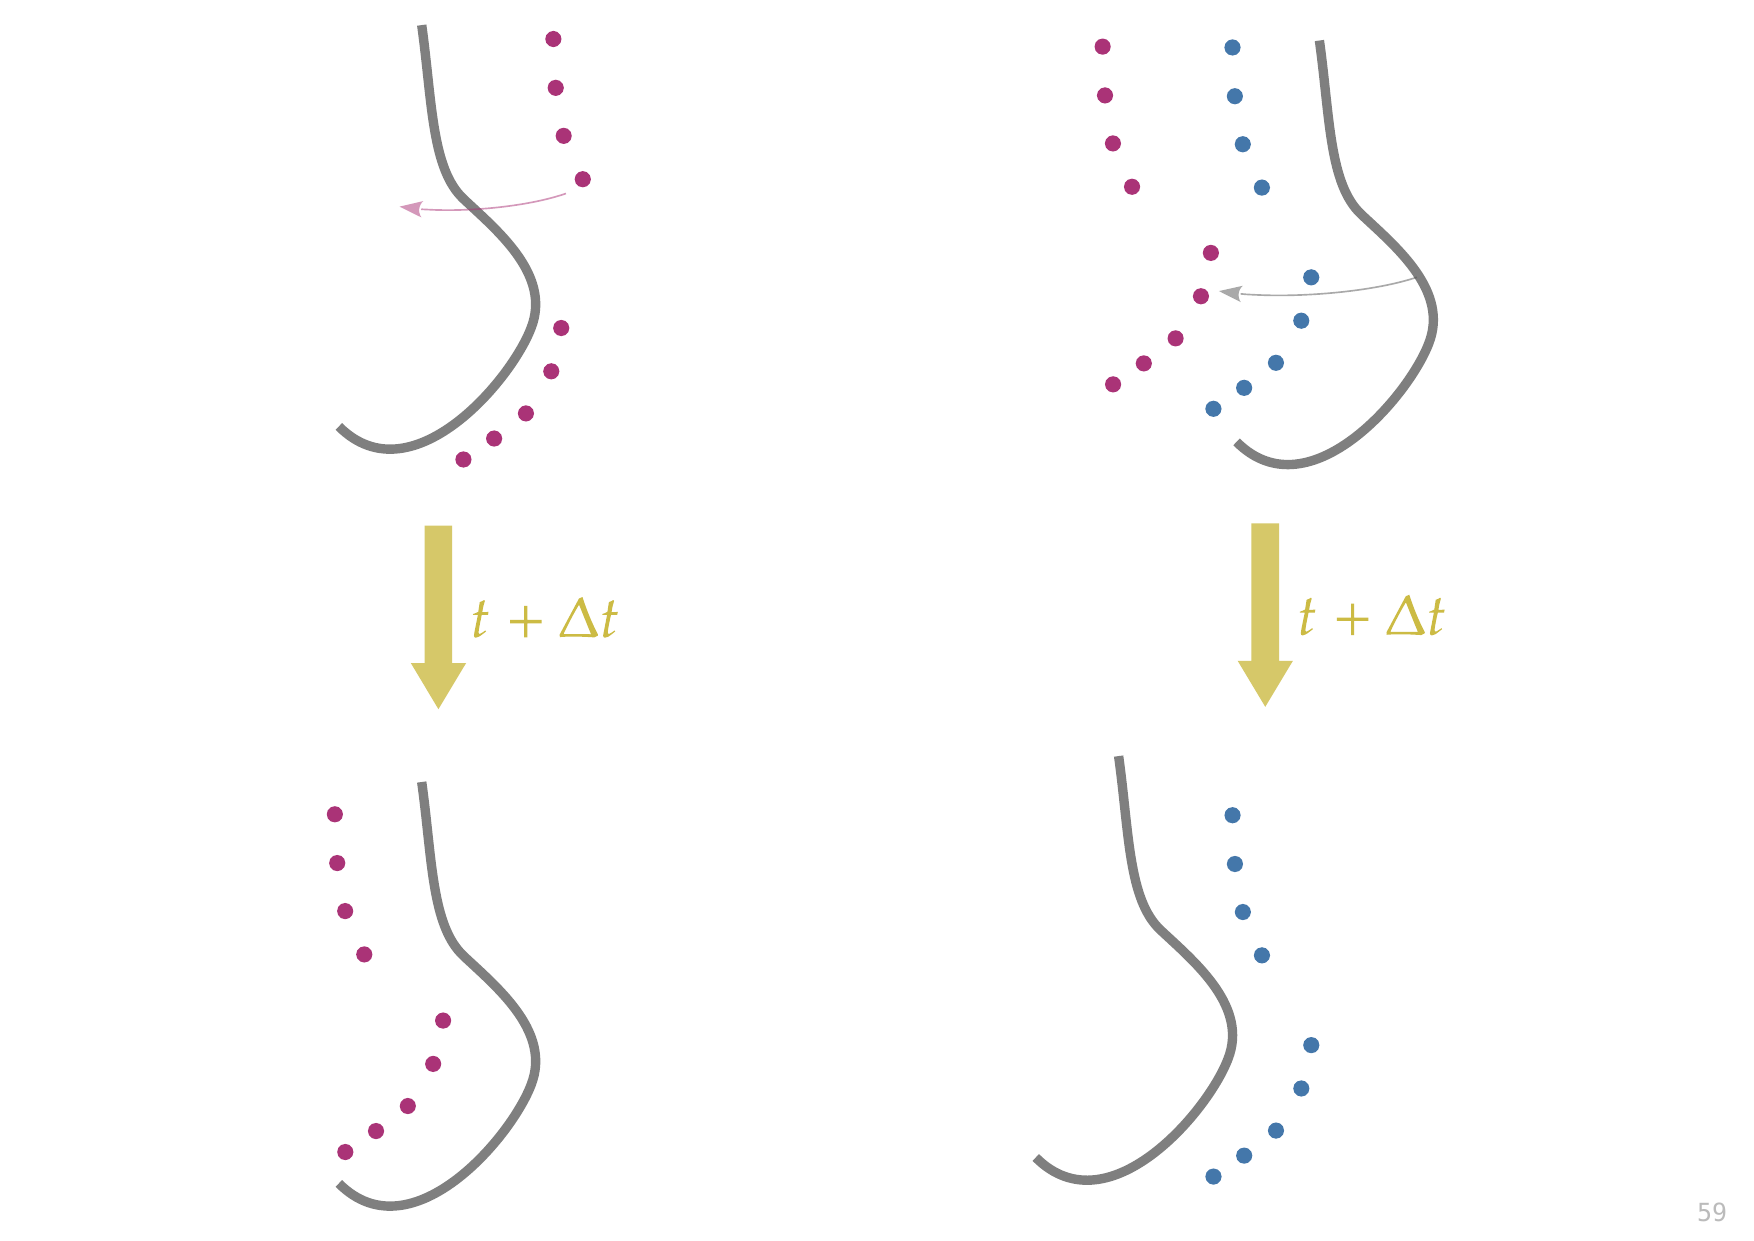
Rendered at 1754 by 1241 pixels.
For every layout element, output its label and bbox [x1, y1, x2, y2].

text_box [486, 430, 503, 447]
text_box [337, 902, 354, 920]
text_box [472, 600, 489, 638]
text_box [1303, 269, 1320, 286]
text_box [553, 319, 570, 337]
text_box [559, 597, 598, 638]
text_box [1336, 603, 1369, 636]
text_box [547, 79, 564, 96]
text_box [1224, 807, 1241, 824]
text_box [1267, 1122, 1285, 1139]
text_box [1429, 597, 1445, 636]
text_box [410, 525, 467, 710]
text_box [435, 1012, 452, 1029]
text_box [1234, 903, 1251, 921]
text_box [1096, 87, 1114, 104]
text_box [356, 946, 373, 963]
text_box [1386, 594, 1425, 636]
text_box [425, 1055, 442, 1073]
text_box [1224, 39, 1241, 56]
text_box [399, 1097, 416, 1115]
text_box [1303, 1037, 1320, 1054]
text_box [1167, 330, 1184, 347]
text_box [1234, 136, 1251, 153]
text_box [1135, 355, 1152, 372]
text_box [1253, 179, 1271, 196]
text_box [1299, 597, 1316, 636]
text_box [1205, 400, 1222, 417]
text_box [337, 1143, 354, 1161]
text_box [1205, 1168, 1222, 1185]
text_box [545, 30, 562, 48]
text_box [574, 171, 591, 188]
text_box [1267, 354, 1285, 371]
text_box [1237, 523, 1293, 707]
text_box [1236, 379, 1253, 396]
text_box [1253, 947, 1271, 964]
text_box [1226, 855, 1244, 873]
text_box [543, 363, 560, 380]
text_box [1202, 244, 1220, 262]
text_box [326, 806, 343, 823]
text_box [517, 405, 535, 422]
text_box [602, 600, 618, 638]
text_box [1123, 178, 1141, 195]
text_box [1236, 1147, 1253, 1164]
text_box [1226, 88, 1243, 105]
text_box [1094, 38, 1111, 55]
text_box [555, 127, 572, 144]
text_box [1104, 376, 1122, 393]
text_box [510, 605, 542, 638]
text_box [367, 1122, 385, 1140]
text_box [1293, 1080, 1310, 1097]
text_box [1104, 135, 1122, 152]
text_box [455, 451, 472, 468]
text_box [1192, 288, 1210, 305]
text_box [329, 854, 346, 872]
text_box [1293, 312, 1310, 329]
